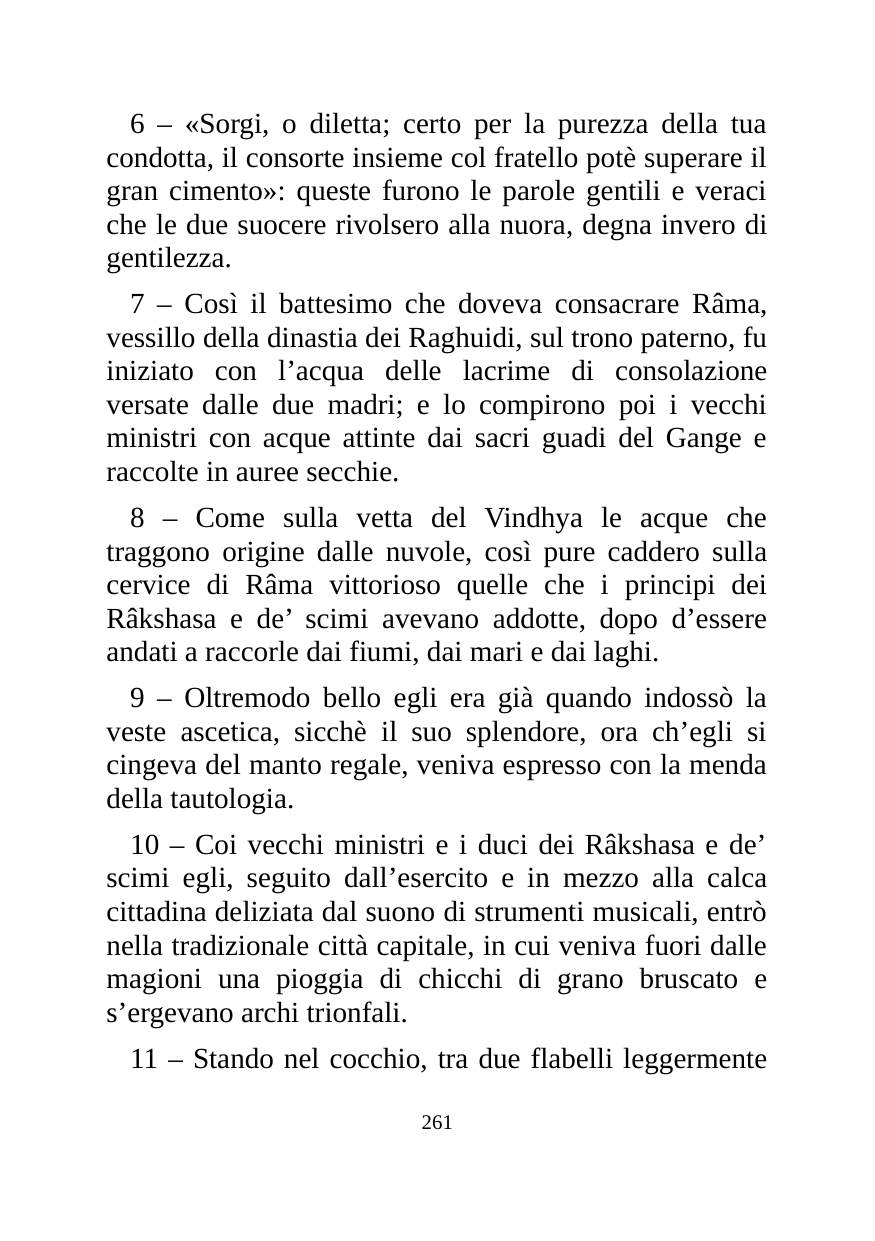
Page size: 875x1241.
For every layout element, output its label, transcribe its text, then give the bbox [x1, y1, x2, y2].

text 11 – Stando nel cocchio, tra due flabelli leggermente [106, 1041, 768, 1074]
text 8 – Come sulla vetta del Vindhya le acque che traggono origine dalle nuvole, così pure caddero sulla cervice di Râma vittorioso quelle che i principi dei Râkshasa e de’ scimi avevano addotte, dopo d’essere andati a raccorle dai fiumi, dai mari e dai laghi. [106, 500, 768, 668]
text 7 – Così il battesimo che doveva consacrare Râma, vessillo della dinastia dei Raghuidi, sul trono paterno, fu iniziato con l’acqua delle lacrime di consolazione versate dalle due madri; e lo compirono poi i vecchi ministri con acque attinte dai sacri guadi del Gange e raccolte in auree secchie. [106, 286, 768, 488]
text 6 – «Sorgi, o diletta; certo per la purezza della tua condotta, il consorte insieme col fratello potè superare il gran cimento»: queste furono le parole gentili e veraci che le due suocere rivolsero alla nuora, degna invero di gentilezza. [106, 106, 768, 274]
text 9 – Oltremodo bello egli era già quando indossò la veste ascetica, sicchè il suo splendore, ora ch’egli si cingeva del manto regale, veniva espresso con la menda della tautologia. [106, 680, 768, 814]
text 10 – Coi vecchi ministri e i duci dei Râkshasa e de’ scimi egli, seguito dall’esercito e in mezzo alla calca cittadina deliziata dal suono di strumenti musicali, entrò nella tradizionale città capitale, in cui veniva fuori dalle magioni una pioggia di chicchi di grano bruscato e s’ergevano archi trionfali. [106, 827, 768, 1028]
